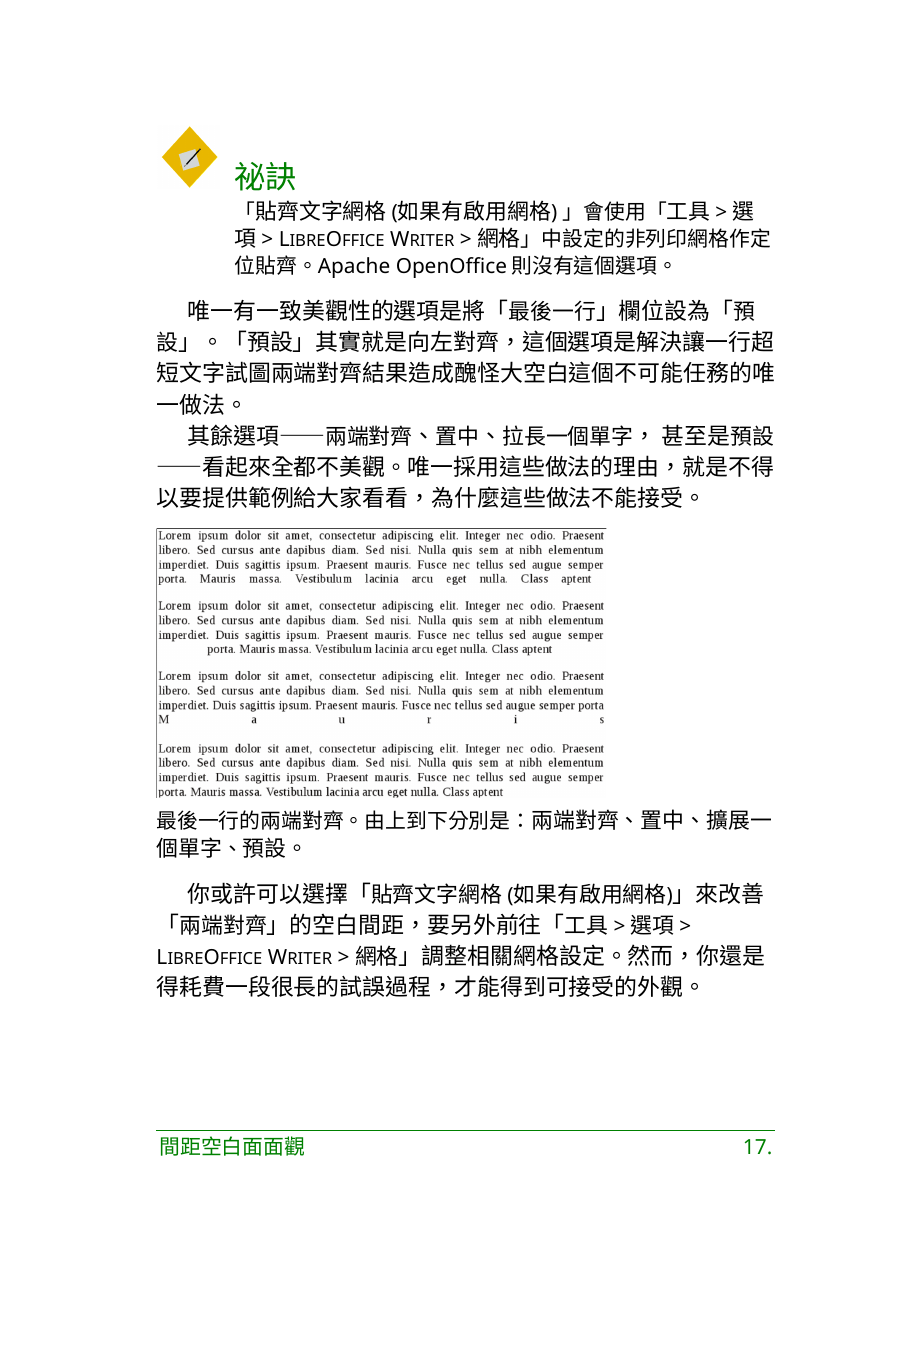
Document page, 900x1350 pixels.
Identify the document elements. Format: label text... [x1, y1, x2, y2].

text 其餘選項——兩端對齊、置中、拉長一個單字， 甚至是預設——看起來全都不美觀。唯一採用這些做法的理由，就是不得以要提供範例給大家看看，為什麼這些做法不能接受。 [156, 419, 775, 513]
text 「貼齊文字網格 (如果有啟用網格) 」會使用「工具 > 選項 > LibreOffice Writer > 網格」中設定的非列印網格作定位貼齊。Apache OpenOffice則沒有這個選項。 [234, 197, 775, 279]
table_header [156, 529, 775, 799]
list 祕訣 [156, 125, 775, 197]
text 唯一有一致美觀性的選項是將「最後一行」欄位設為「預設」。「預設」其實就是向左對齊，這個選項是解決讓一行超短文字試圖兩端對齊結果造成醜怪大空白這個不可能任務的唯一做法。 [156, 294, 775, 419]
picture [156, 528, 607, 798]
table_cell 最後一行的兩端對齊。由上到下分別是：兩端對齊、置中、擴展一個單字、預設。 [156, 799, 775, 861]
text 你或許可以選擇「貼齊文字網格 (如果有啟用網格)」來改善「兩端對齊」的空白間距，要另外前往「工具 > 選項 > LibreOffice Writer > 網格」調整相關網格設定。然而，你還是得耗費一段很長的試誤過程，才能得到可接受的外觀。 [156, 877, 775, 1002]
picture [157, 125, 220, 189]
